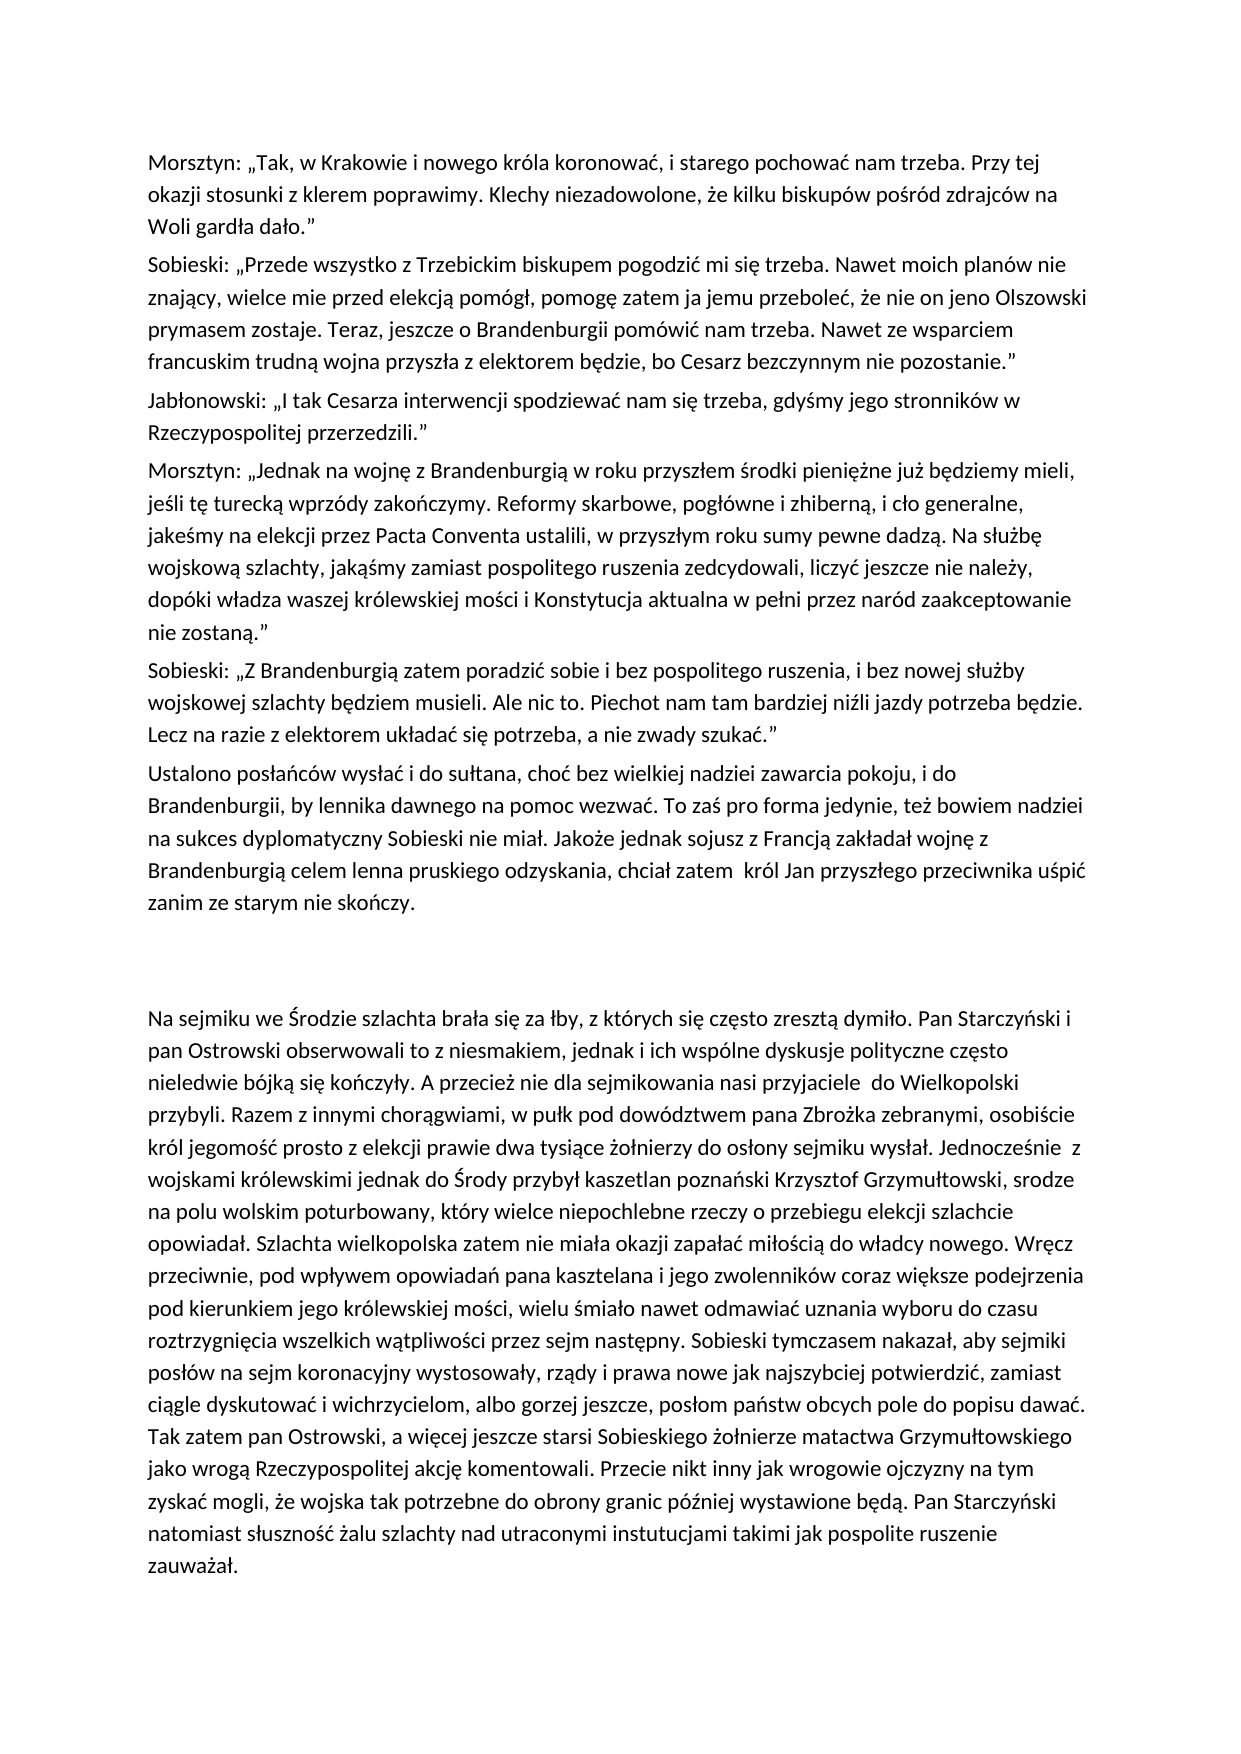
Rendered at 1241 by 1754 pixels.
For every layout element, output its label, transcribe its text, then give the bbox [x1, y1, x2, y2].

text Morsztyn: „Jednak na wojnę z Brandenburgią w roku przyszłem środki pieniężne już będziemy mieli, jeśli tę turecką wprzódy zakończymy. Reformy skarbowe, pogłówne i zhiberną, i cło generalne, jakeśmy na elekcji przez Pacta Conventa ustalili, w przyszłym roku sumy pewne dadzą. Na służbę wojskową szlachty, jakąśmy zamiast pospolitego ruszenia zedcydowali, liczyć jeszcze nie należy, dopóki władza waszej królewskiej mości i Konstytucja aktualna w pełni przez naród zaakceptowanie nie zostaną.” [148, 457, 1093, 646]
text Morsztyn: „Tak, w Krakowie i nowego króla koronować, i starego pochować nam trzeba. Przy tej okazji stosunki z klerem poprawimy. Klechy niezadowolone, że kilku biskupów pośród zdrajców na Woli gardła dało.” [148, 148, 1093, 240]
text Na sejmiku we Środzie szlachta brała się za łby, z których się często zresztą dymiło. Pan Starczyński i pan Ostrowski obserwowali to z niesmakiem, jednak i ich wspólne dyskusje polityczne często nieledwie bójką się kończyły. A przecież nie dla sejmikowania nasi przyjaciele do Wielkopolski przybyli. Razem z innymi chorągwiami, w pułk pod dowództwem pana Zbrożka zebranymi, osobiście król jegomość prosto z elekcji prawie dwa tysiące żołnierzy do osłony sejmiku wysłał. Jednocześnie z wojskami królewskimi jednak do Środy przybył kaszetlan poznański Krzysztof Grzymułtowski, srodze na polu wolskim poturbowany, który wielce niepochlebne rzeczy o przebiegu elekcji szlachcie opowiadał. Szlachta wielkopolska zatem nie miała okazji zapałać miłością do władcy nowego. Wręcz przeciwnie, pod wpływem opowiadań pana kasztelana i jego zwolenników coraz większe podejrzenia pod kierunkiem jego królewskiej mości, wielu śmiało nawet odmawiać uznania wyboru do czasu roztrzygnięcia wszelkich wątpliwości przez sejm następny. Sobieski tymczasem nakazał, aby sejmiki posłów na sejm koronacyjny wystosowały, rządy i prawa nowe jak najszybciej potwierdzić, zamiast ciągle dyskutować i wichrzycielom, albo gorzej jeszcze, posłom państw obcych pole do popisu dawać. Tak zatem pan Ostrowski, a więcej jeszcze starsi Sobieskiego żołnierze matactwa Grzymułtowskiego jako wrogą Rzeczypospolitej akcję komentowali. Przecie nikt inny jak wrogowie ojczyzny na tym zyskać mogli, że wojska tak potrzebne do obrony granic później wystawione będą. Pan Starczyński natomiast słuszność żalu szlachty nad utraconymi instutucjami takimi jak pospolite ruszenie zauważał. [148, 1004, 1093, 1579]
text Sobieski: „Z Brandenburgią zatem poradzić sobie i bez pospolitego ruszenia, i bez nowej służby wojskowej szlachty będziem musieli. Ale nic to. Piechot nam tam bardziej niźli jazdy potrzeba będzie. Lecz na razie z elektorem układać się potrzeba, a nie zwady szukać.” [148, 656, 1093, 749]
text Jabłonowski: „I tak Cesarza interwencji spodziewać nam się trzeba, gdyśmy jego stronników w Rzeczypospolitej przerzedzili.” [148, 386, 1093, 446]
text Sobieski: „Przede wszystko z Trzebickim biskupem pogodzić mi się trzeba. Nawet moich planów nie znający, wielce mie przed elekcją pomógł, pomogę zatem ja jemu przeboleć, że nie on jeno Olszowski prymasem zostaje. Teraz, jeszcze o Brandenburgii pomówić nam trzeba. Nawet ze wsparciem francuskim trudną wojna przyszła z elektorem będzie, bo Cesarz bezczynnym nie pozostanie.” [148, 251, 1093, 375]
text Ustalono posłańców wysłać i do sułtana, choć bez wielkiej nadziei zawarcia pokoju, i do Brandenburgii, by lennika dawnego na pomoc wezwać. To zaś pro forma jedynie, też bowiem nadziei na sukces dyplomatyczny Sobieski nie miał. Jakoże jednak sojusz z Francją zakładał wojnę z Brandenburgią celem lenna pruskiego odzyskania, chciał zatem król Jan przyszłego przeciwnika uśpić zanim ze starym nie skończy. [148, 759, 1093, 916]
